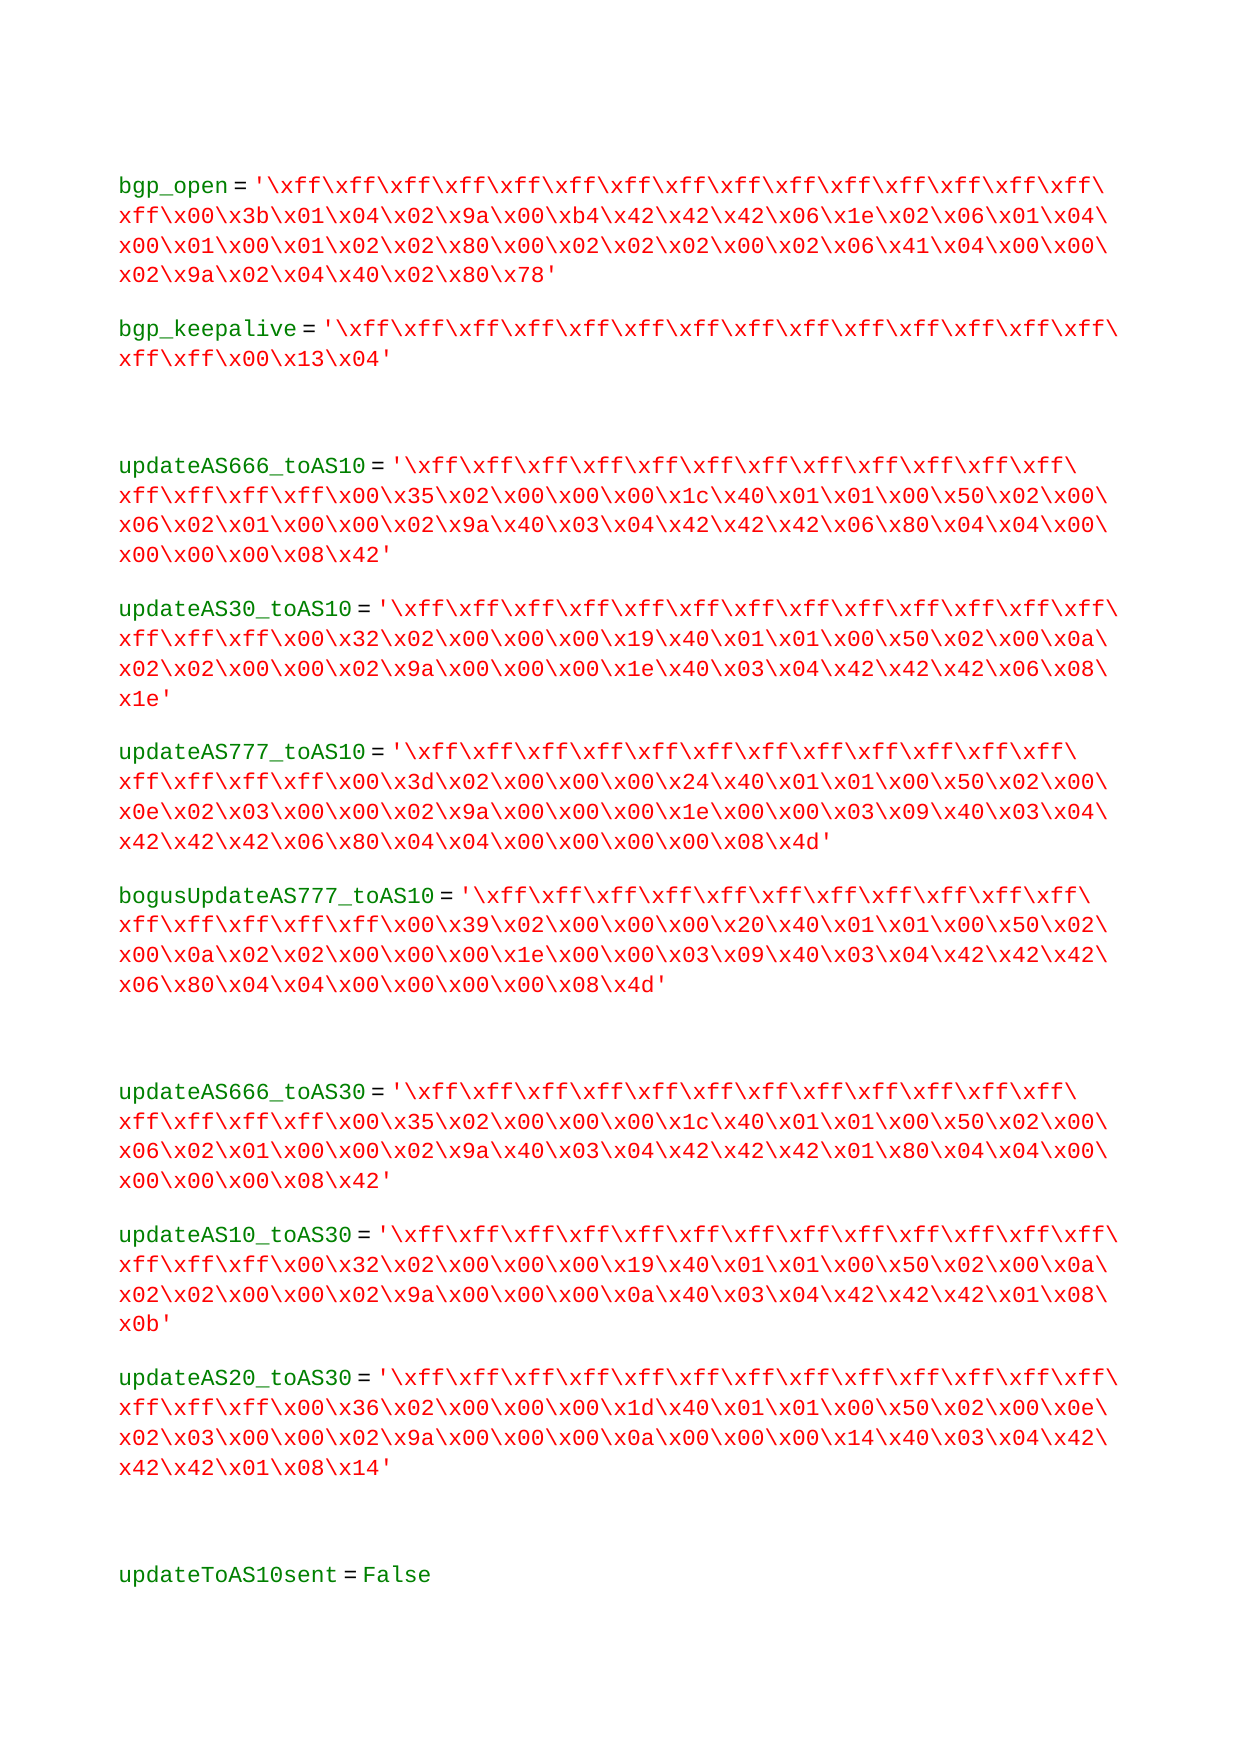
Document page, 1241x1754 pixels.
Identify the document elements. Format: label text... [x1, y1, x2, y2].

text updateAS10_toAS30 = '\xff\xff\xff\xff\xff\xff\xff\xff\xff\xff\xff\xff\xff\xff\xff\xff\x00\x32\x02\x00\x00\x00\x19\x40\x01\x01\x00\x50\x02\x00\x0a\x02\x02\x00\x00\x02\x9a\x00\x00\x00\x0a\x40\x03\x04\x42\x42\x42\x01\x08\x0b' [118, 1220, 1122, 1339]
text bgp_keepalive = '\xff\xff\xff\xff\xff\xff\xff\xff\xff\xff\xff\xff\xff\xff\xff\xff\x00\x13\x04' [118, 314, 1122, 373]
text updateAS666_toAS30 = '\xff\xff\xff\xff\xff\xff\xff\xff\xff\xff\xff\xff\xff\xff\xff\xff\x00\x35\x02\x00\x00\x00\x1c\x40\x01\x01\x00\x50\x02\x00\x06\x02\x01\x00\x00\x02\x9a\x40\x03\x04\x42\x42\x42\x01\x80\x04\x04\x00\x00\x00\x00\x08\x42' [118, 1077, 1122, 1196]
text updateAS666_toAS10 = '\xff\xff\xff\xff\xff\xff\xff\xff\xff\xff\xff\xff\xff\xff\xff\xff\x00\x35\x02\x00\x00\x00\x1c\x40\x01\x01\x00\x50\x02\x00\x06\x02\x01\x00\x00\x02\x9a\x40\x03\x04\x42\x42\x42\x06\x80\x04\x04\x00\x00\x00\x00\x08\x42' [118, 451, 1122, 569]
text bgp_open = '\xff\xff\xff\xff\xff\xff\xff\xff\xff\xff\xff\xff\xff\xff\xff\xff\x00\x3b\x01\x04\x02\x9a\x00\xb4\x42\x42\x42\x06\x1e\x02\x06\x01\x04\x00\x01\x00\x01\x02\x02\x80\x00\x02\x02\x02\x00\x02\x06\x41\x04\x00\x00\x02\x9a\x02\x04\x40\x02\x80\x78' [118, 171, 1122, 290]
text updateAS30_toAS10 = '\xff\xff\xff\xff\xff\xff\xff\xff\xff\xff\xff\xff\xff\xff\xff\xff\x00\x32\x02\x00\x00\x00\x19\x40\x01\x01\x00\x50\x02\x00\x0a\x02\x02\x00\x00\x02\x9a\x00\x00\x00\x1e\x40\x03\x04\x42\x42\x42\x06\x08\x1e' [118, 594, 1122, 713]
text updateAS20_toAS30 = '\xff\xff\xff\xff\xff\xff\xff\xff\xff\xff\xff\xff\xff\xff\xff\xff\x00\x36\x02\x00\x00\x00\x1d\x40\x01\x01\x00\x50\x02\x00\x0e\x02\x03\x00\x00\x02\x9a\x00\x00\x00\x0a\x00\x00\x00\x14\x40\x03\x04\x42\x42\x42\x01\x08\x14' [118, 1363, 1122, 1482]
text updateToAS10sent = False [118, 1560, 1122, 1589]
text bogusUpdateAS777_toAS10 = '\xff\xff\xff\xff\xff\xff\xff\xff\xff\xff\xff\xff\xff\xff\xff\xff\x00\x39\x02\x00\x00\x00\x20\x40\x01\x01\x00\x50\x02\x00\x0a\x02\x02\x00\x00\x00\x1e\x00\x00\x03\x09\x40\x03\x04\x42\x42\x42\x06\x80\x04\x04\x00\x00\x00\x00\x08\x4d' [118, 881, 1122, 999]
text updateAS777_toAS10 = '\xff\xff\xff\xff\xff\xff\xff\xff\xff\xff\xff\xff\xff\xff\xff\xff\x00\x3d\x02\x00\x00\x00\x24\x40\x01\x01\x00\x50\x02\x00\x0e\x02\x03\x00\x00\x02\x9a\x00\x00\x00\x1e\x00\x00\x03\x09\x40\x03\x04\x42\x42\x42\x06\x80\x04\x04\x00\x00\x00\x00\x08\x4d' [118, 737, 1122, 856]
